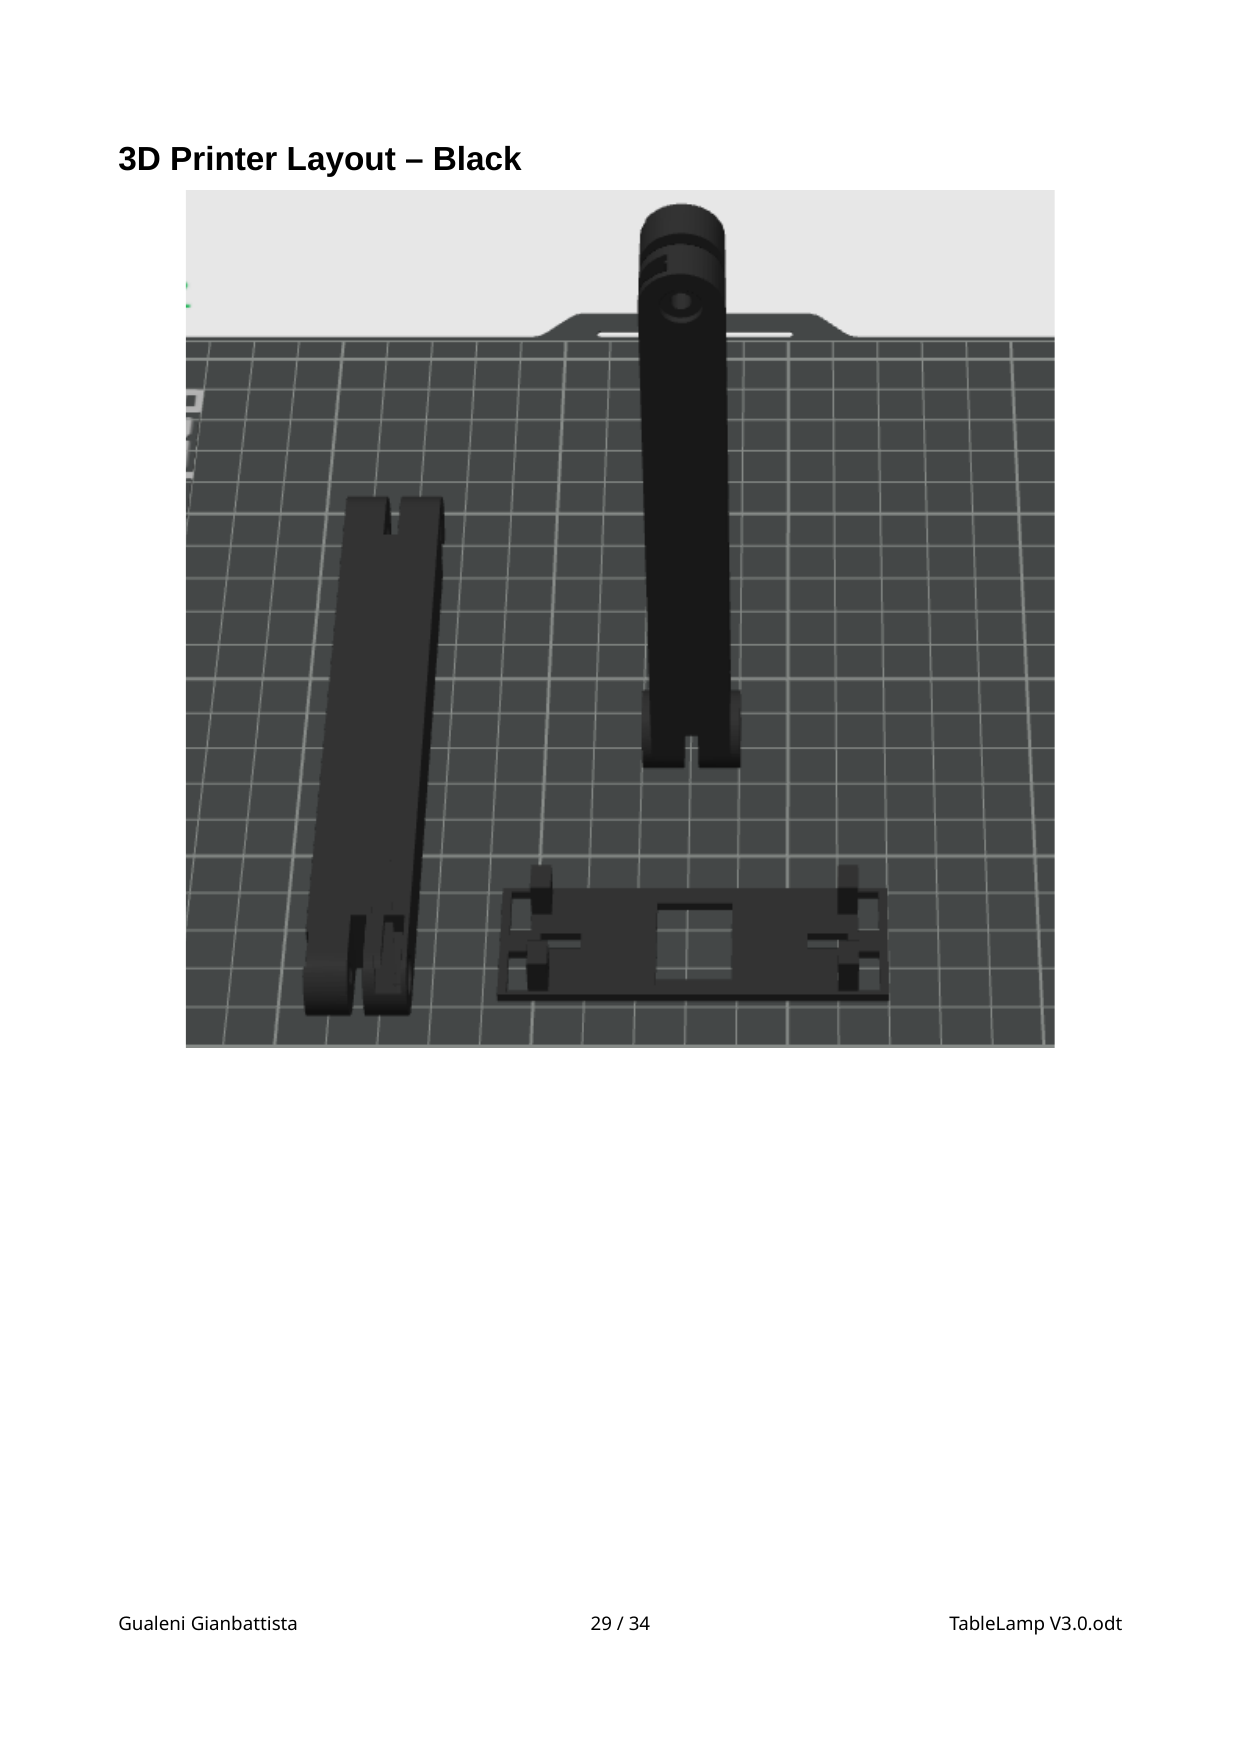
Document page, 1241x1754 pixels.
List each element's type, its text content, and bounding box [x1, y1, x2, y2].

picture [185, 190, 1055, 1048]
subtitle 3D Printer Layout – Black [118, 139, 1122, 177]
